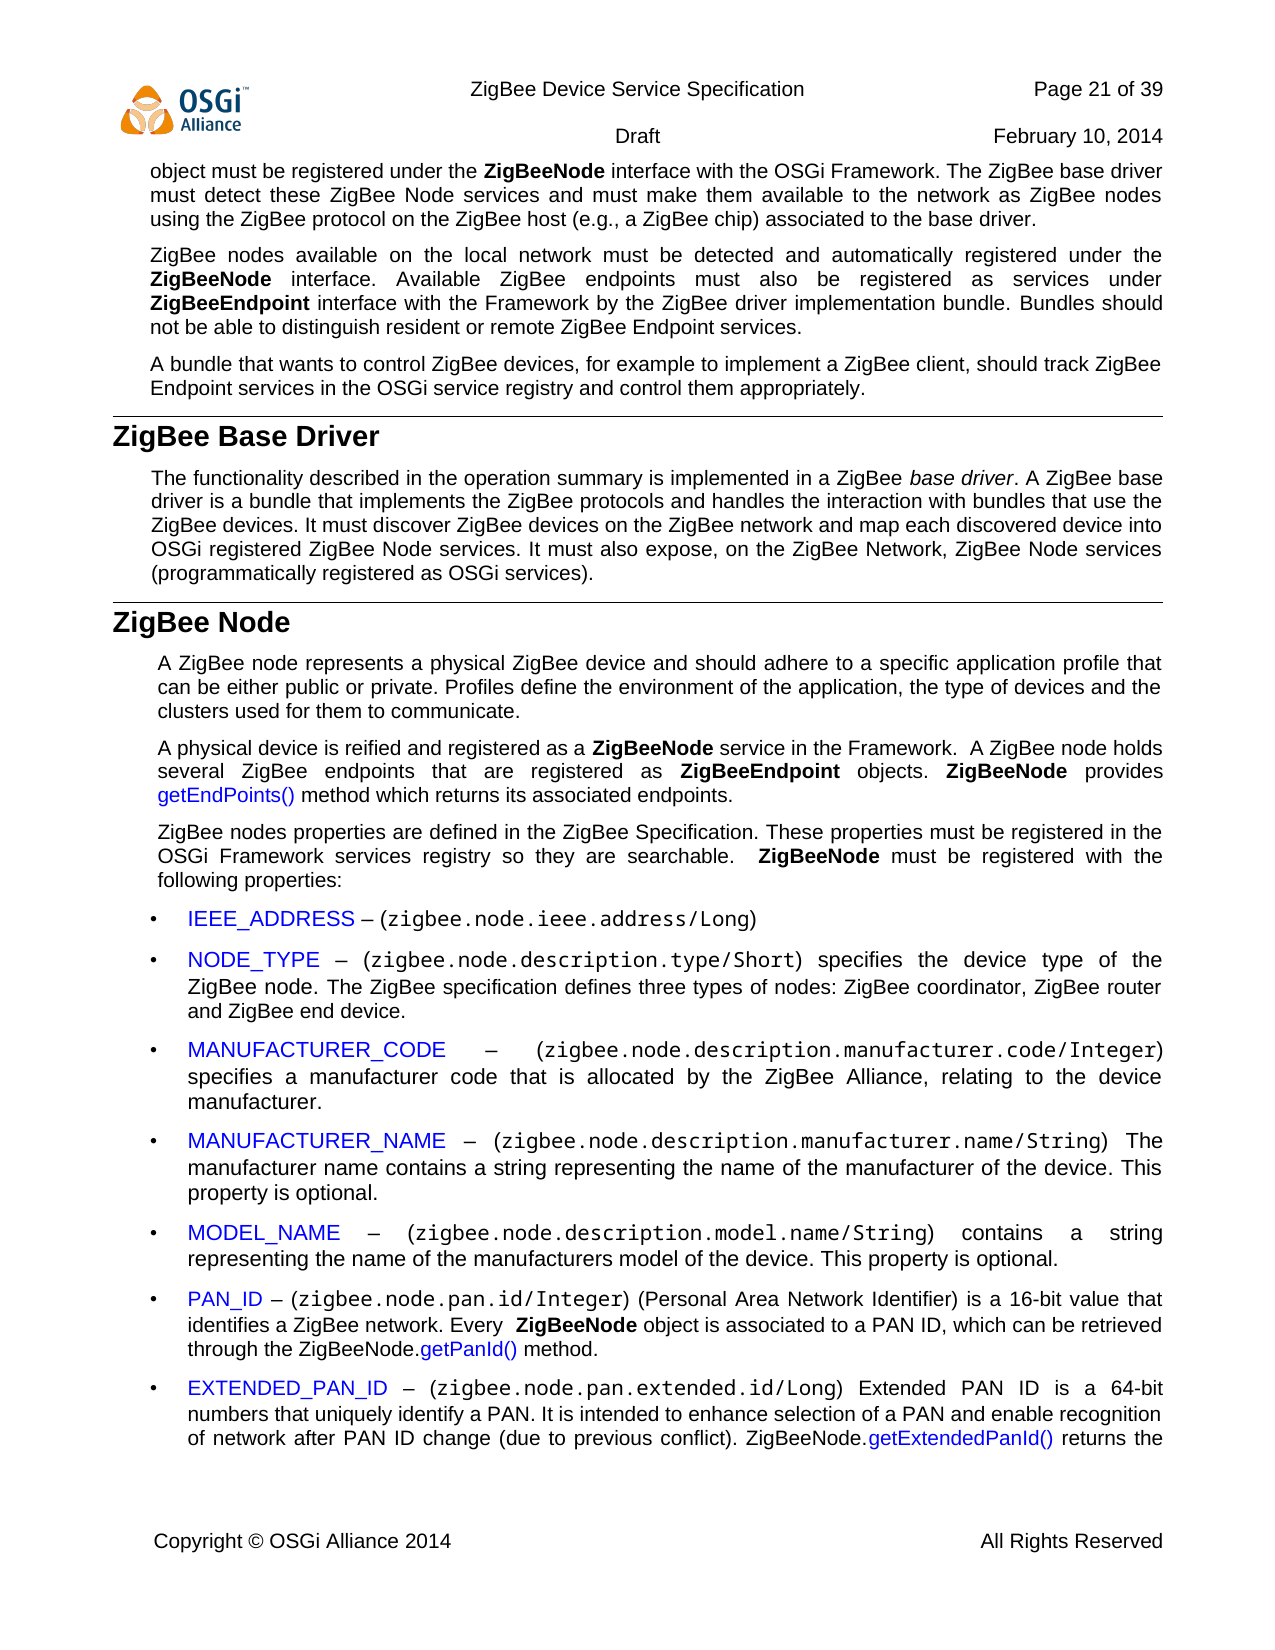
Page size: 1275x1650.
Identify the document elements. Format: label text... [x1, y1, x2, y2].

list MANUFACTURER_NAME – (zigbee.node.description.manufacturer.name/String) The manufacturer name contains a string representing the name of the manufacturer of the device. This property is optional. [150, 1127, 1163, 1205]
text The functionality described in the operation summary is implemented in a ZigBee base driver. A ZigBee base driver is a bundle that implements the ZigBee protocols and handles the interaction with bundles that use the ZigBee devices. It must discover ZigBee devices on the ZigBee network and map each discovered device into OSGi registered ZigBee Node services. It must also expose, on the ZigBee Network, ZigBee Node services (programmatically registered as OSGi services). [151, 465, 1163, 585]
picture [113, 78, 257, 142]
list MODEL_NAME – (zigbee.node.description.model.name/String) contains a string representing the name of the manufacturers model of the device. This property is optional. [150, 1218, 1163, 1272]
list NODE_TYPE – (zigbee.node.description.type/Short) specifies the device type of the ZigBee node. The ZigBee specification defines three types of nodes: ZigBee coordinator, ZigBee router and ZigBee end device. [150, 945, 1163, 1023]
list MANUFACTURER_CODE – (zigbee.node.description.manufacturer.code/Integer) specifies a manufacturer code that is allocated by the ZigBee Alliance, relating to the device manufacturer. [150, 1035, 1163, 1114]
text ZigBee nodes available on the local network must be detected and automatically registered under the ZigBeeNode interface. Available ZigBee endpoints must also be registered as services under ZigBeeEndpoint interface with the Framework by the ZigBee driver implementation bundle. Bundles should not be able to distinguish resident or remote ZigBee Endpoint services. [150, 243, 1163, 339]
text A physical device is reified and registered as a ZigBeeNode service in the Framework. A ZigBee node holds several ZigBee endpoints that are registered as ZigBeeEndpoint objects. ZigBeeNode provides getEndPoints() method which returns its associated endpoints. [157, 735, 1163, 807]
list IEEE_ADDRESS – (zigbee.node.ieee.address/Long) [150, 904, 1163, 933]
text object must be registered under the ZigBeeNode interface with the OSGi Framework. The ZigBee base driver must detect these ZigBee Node services and must make them available to the network as ZigBee nodes using the ZigBee protocol on the ZigBee host (e.g., a ZigBee chip) associated to the base driver. [150, 159, 1163, 231]
text A bundle that wants to control ZigBee devices, for example to implement a ZigBee client, should track ZigBee Endpoint services in the OSGi service registry and control them appropriately. [150, 352, 1163, 399]
text A ZigBee node represents a physical ZigBee device and should adhere to a specific application profile that can be either public or private. Profiles define the environment of the application, the type of devices and the clusters used for them to communicate. [157, 651, 1163, 723]
subtitle ZigBee Node [112, 603, 1163, 638]
text ZigBee nodes properties are defined in the ZigBee Specification. These properties must be registered in the OSGi Framework services registry so they are searchable. ZigBeeNode must be registered with the following properties: [157, 820, 1163, 892]
list PAN_ID – (zigbee.node.pan.id/Integer) (Personal Area Network Identifier) is a 16-bit value that identifies a ZigBee network. Every ZigBeeNode object is associated to a PAN ID, which can be retrieved through the ZigBeeNode.getPanId() method. [150, 1284, 1163, 1360]
list EXTENDED_PAN_ID – (zigbee.node.pan.extended.id/Long) Extended PAN ID is a 64-bit numbers that uniquely identify a PAN. It is intended to enhance selection of a PAN and enable recognition of network after PAN ID change (due to previous conflict). ZigBeeNode.getExtendedPanId() returns the [150, 1373, 1163, 1449]
subtitle ZigBee Base Driver [112, 417, 1163, 453]
